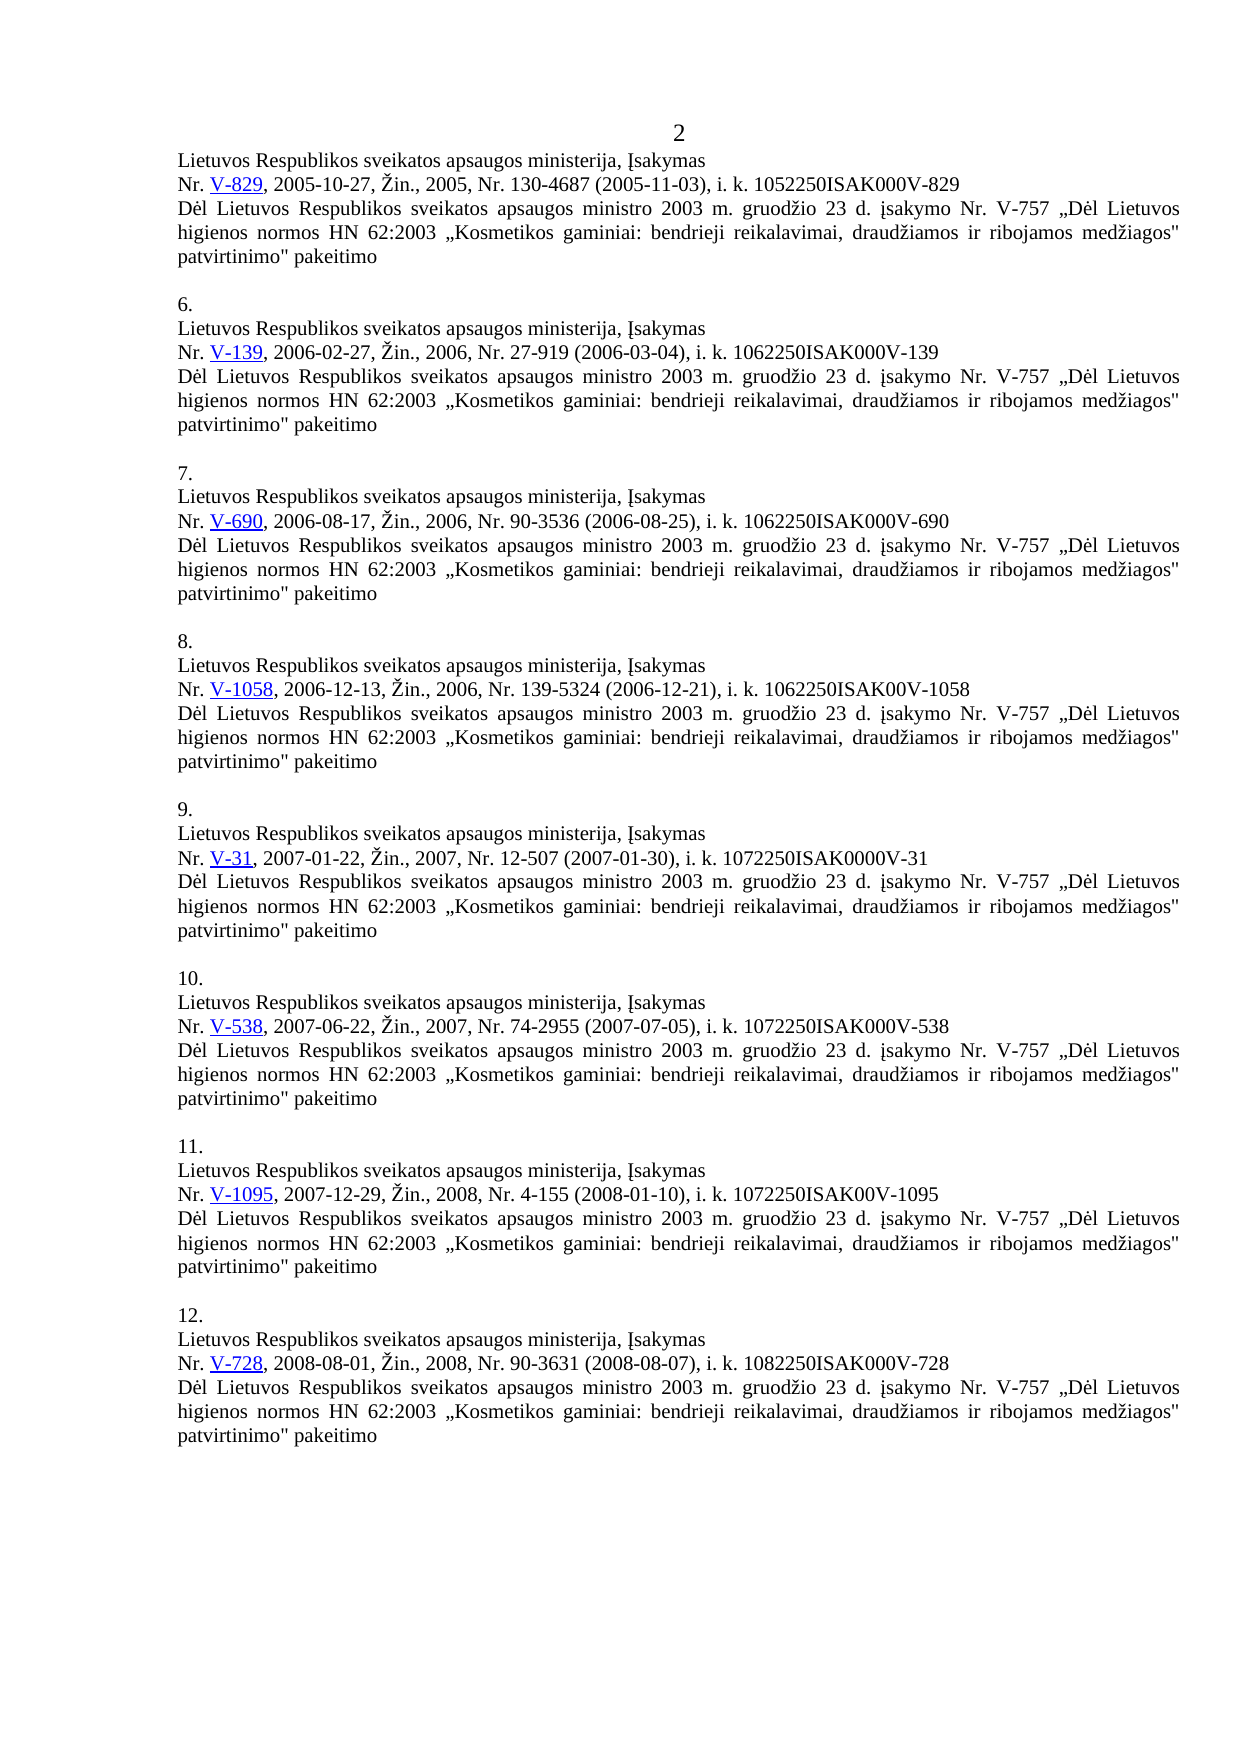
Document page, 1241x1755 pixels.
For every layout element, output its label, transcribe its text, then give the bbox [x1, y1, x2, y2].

text Nr. V-31, 2007-01-22, Žin., 2007, Nr. 12-507 (2007-01-30), i. k. 1072250ISAK0000V-31 [177, 845, 1181, 869]
text Dėl Lietuvos Respublikos sveikatos apsaugos ministro 2003 m. gruodžio 23 d. įsakymo Nr. V-757 „Dėl Lietuvos higienos normos HN 62:2003 „Kosmetikos gaminiai: bendrieji reikalavimai, draudžiamos ir ribojamos medžiagos" patvirtinimo" pakeitimo [177, 869, 1181, 942]
text Dėl Lietuvos Respublikos sveikatos apsaugos ministro 2003 m. gruodžio 23 d. įsakymo Nr. V-757 „Dėl Lietuvos higienos normos HN 62:2003 „Kosmetikos gaminiai: bendrieji reikalavimai, draudžiamos ir ribojamos medžiagos" patvirtinimo" pakeitimo [177, 364, 1181, 436]
text Dėl Lietuvos Respublikos sveikatos apsaugos ministro 2003 m. gruodžio 23 d. įsakymo Nr. V-757 „Dėl Lietuvos higienos normos HN 62:2003 „Kosmetikos gaminiai: bendrieji reikalavimai, draudžiamos ir ribojamos medžiagos" patvirtinimo" pakeitimo [177, 1206, 1181, 1278]
text 12. [177, 1303, 1181, 1327]
text 7. [177, 460, 1181, 484]
text Lietuvos Respublikos sveikatos apsaugos ministerija, Įsakymas [177, 1158, 1181, 1182]
text Dėl Lietuvos Respublikos sveikatos apsaugos ministro 2003 m. gruodžio 23 d. įsakymo Nr. V-757 „Dėl Lietuvos higienos normos HN 62:2003 „Kosmetikos gaminiai: bendrieji reikalavimai, draudžiamos ir ribojamos medžiagos" patvirtinimo" pakeitimo [177, 1375, 1181, 1447]
text Dėl Lietuvos Respublikos sveikatos apsaugos ministro 2003 m. gruodžio 23 d. įsakymo Nr. V-757 „Dėl Lietuvos higienos normos HN 62:2003 „Kosmetikos gaminiai: bendrieji reikalavimai, draudžiamos ir ribojamos medžiagos" patvirtinimo" pakeitimo [177, 1038, 1181, 1110]
text Lietuvos Respublikos sveikatos apsaugos ministerija, Įsakymas [177, 653, 1181, 677]
text Dėl Lietuvos Respublikos sveikatos apsaugos ministro 2003 m. gruodžio 23 d. įsakymo Nr. V-757 „Dėl Lietuvos higienos normos HN 62:2003 „Kosmetikos gaminiai: bendrieji reikalavimai, draudžiamos ir ribojamos medžiagos" patvirtinimo" pakeitimo [177, 196, 1181, 268]
text Nr. V-1095, 2007-12-29, Žin., 2008, Nr. 4-155 (2008-01-10), i. k. 1072250ISAK00V-1095 [177, 1182, 1181, 1206]
text 6. [177, 292, 1181, 316]
text 8. [177, 629, 1181, 653]
text Nr. V-1058, 2006-12-13, Žin., 2006, Nr. 139-5324 (2006-12-21), i. k. 1062250ISAK00V-1058 [177, 677, 1181, 701]
text Lietuvos Respublikos sveikatos apsaugos ministerija, Įsakymas [177, 148, 1181, 172]
text Nr. V-690, 2006-08-17, Žin., 2006, Nr. 90-3536 (2006-08-25), i. k. 1062250ISAK000V-690 [177, 508, 1181, 533]
text Lietuvos Respublikos sveikatos apsaugos ministerija, Įsakymas [177, 990, 1181, 1014]
text 11. [177, 1134, 1181, 1158]
text Lietuvos Respublikos sveikatos apsaugos ministerija, Įsakymas [177, 1327, 1181, 1351]
text Dėl Lietuvos Respublikos sveikatos apsaugos ministro 2003 m. gruodžio 23 d. įsakymo Nr. V-757 „Dėl Lietuvos higienos normos HN 62:2003 „Kosmetikos gaminiai: bendrieji reikalavimai, draudžiamos ir ribojamos medžiagos" patvirtinimo" pakeitimo [177, 533, 1181, 605]
text Nr. V-139, 2006-02-27, Žin., 2006, Nr. 27-919 (2006-03-04), i. k. 1062250ISAK000V-139 [177, 340, 1181, 364]
text Nr. V-728, 2008-08-01, Žin., 2008, Nr. 90-3631 (2008-08-07), i. k. 1082250ISAK000V-728 [177, 1351, 1181, 1375]
text Lietuvos Respublikos sveikatos apsaugos ministerija, Įsakymas [177, 484, 1181, 508]
text Nr. V-829, 2005-10-27, Žin., 2005, Nr. 130-4687 (2005-11-03), i. k. 1052250ISAK000V-829 [177, 172, 1181, 196]
text 9. [177, 797, 1181, 821]
text Lietuvos Respublikos sveikatos apsaugos ministerija, Įsakymas [177, 821, 1181, 845]
text 10. [177, 966, 1181, 990]
text Lietuvos Respublikos sveikatos apsaugos ministerija, Įsakymas [177, 316, 1181, 340]
text Dėl Lietuvos Respublikos sveikatos apsaugos ministro 2003 m. gruodžio 23 d. įsakymo Nr. V-757 „Dėl Lietuvos higienos normos HN 62:2003 „Kosmetikos gaminiai: bendrieji reikalavimai, draudžiamos ir ribojamos medžiagos" patvirtinimo" pakeitimo [177, 701, 1181, 773]
text Nr. V-538, 2007-06-22, Žin., 2007, Nr. 74-2955 (2007-07-05), i. k. 1072250ISAK000V-538 [177, 1014, 1181, 1038]
